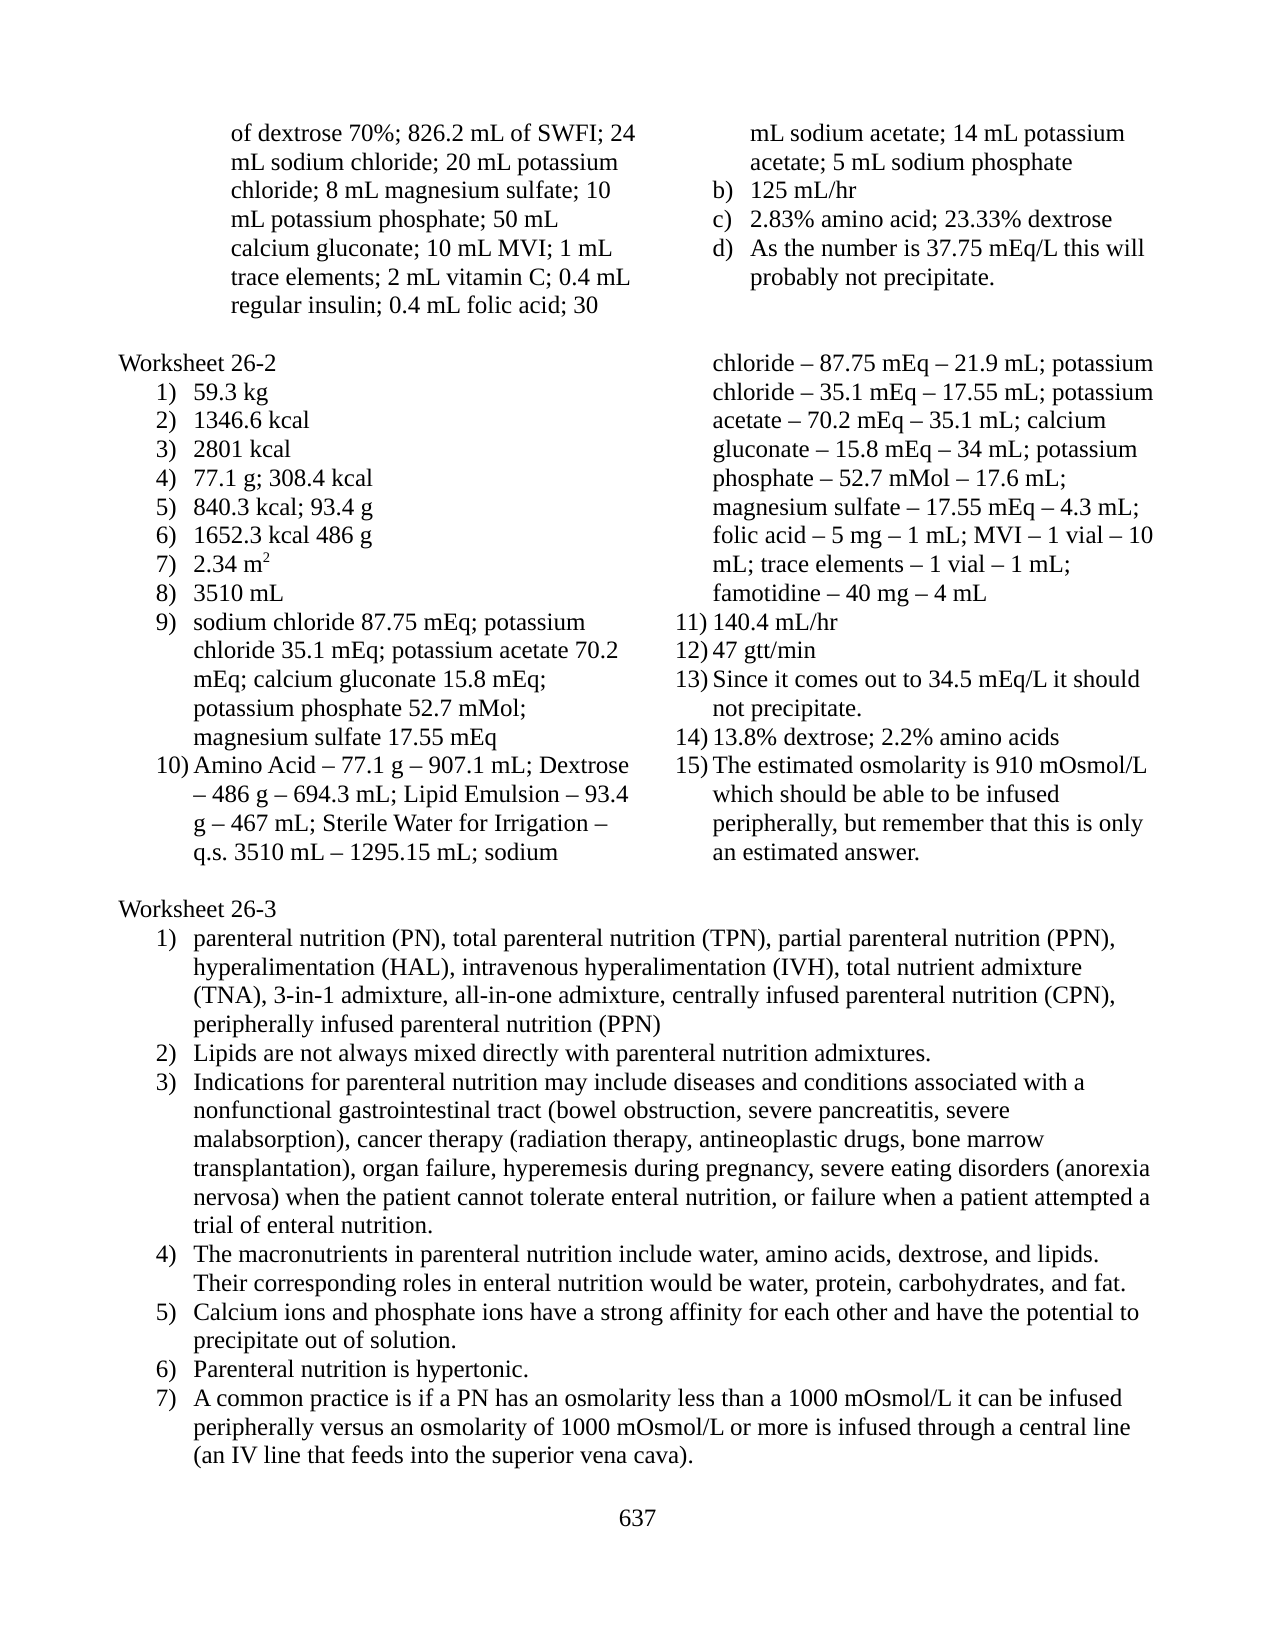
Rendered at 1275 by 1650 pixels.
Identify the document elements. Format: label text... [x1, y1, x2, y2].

list Calcium ions and phosphate ions have a strong affinity for each other and have the potential to precipitate out of solution. [156, 1297, 1157, 1354]
list 13.8% dextrose; 2.2% amino acids [675, 722, 1157, 751]
list Lipids are not always mixed directly with parenteral nutrition admixtures. [156, 1038, 1157, 1067]
list mL sodium acetate; 14 mL potassium acetate; 5 mL sodium phosphate [712, 118, 1157, 176]
list 2.34 m2 [156, 549, 637, 578]
text Worksheet 26-2 [118, 348, 637, 377]
list Since it comes out to 34.5 mEq/L it should not precipitate. [675, 664, 1157, 722]
list The macronutrients in parenteral nutrition include water, amino acids, dextrose, and lipids. Their corresponding roles in enteral nutrition would be water, protein, carbohydrates, and fat. [156, 1239, 1157, 1297]
list 840.3 kcal; 93.4 g [156, 492, 637, 521]
list 1652.3 kcal 486 g [156, 521, 637, 549]
list Indications for parenteral nutrition may include diseases and conditions associated with a nonfunctional gastrointestinal tract (bowel obstruction, severe pancreatitis, severe malabsorption), cancer therapy (radiation therapy, antineoplastic drugs, bone marrow transplantation), organ failure, hyperemesis during pregnancy, severe eating disorders (anorexia nervosa) when the patient cannot tolerate enteral nutrition, or failure when a patient attempted a trial of enteral nutrition. [156, 1067, 1157, 1239]
list 47 gtt/min [675, 636, 1157, 664]
list Amino Acid – 77.1 g – 907.1 mL; Dextrose – 486 g – 694.3 mL; Lipid Emulsion – 93.4 g – 467 mL; Sterile Water for Irrigation – q.s. 3510 mL – 1295.15 mL; sodium [156, 751, 637, 866]
list 140.4 mL/hr [675, 607, 1157, 636]
list 59.3 kg [156, 377, 637, 406]
list of dextrose 70%; 826.2 mL of SWFI; 24 mL sodium chloride; 20 mL potassium chloride; 8 mL magnesium sulfate; 10 mL potassium phosphate; 50 mL calcium gluconate; 10 mL MVI; 1 mL trace elements; 2 mL vitamin C; 0.4 mL regular insulin; 0.4 mL folic acid; 30 [193, 118, 637, 319]
list 125 mL/hr [712, 176, 1157, 204]
list The estimated osmolarity is 910 mOsmol/L which should be able to be infused peripherally, but remember that this is only an estimated answer. [675, 751, 1157, 866]
list sodium chloride 87.75 mEq; potassium chloride 35.1 mEq; potassium acetate 70.2 mEq; calcium gluconate 15.8 mEq; potassium phosphate 52.7 mMol; magnesium sulfate 17.55 mEq [156, 607, 637, 751]
list 77.1 g; 308.4 kcal [156, 463, 637, 492]
list A common practice is if a PN has an osmolarity less than a 1000 mOsmol/L it can be infused peripherally versus an osmolarity of 1000 mOsmol/L or more is infused through a central line (an IV line that feeds into the superior vena cava). [156, 1383, 1157, 1469]
list As the number is 37.75 mEq/L this will probably not precipitate. [712, 233, 1157, 291]
list Parenteral nutrition is hypertonic. [156, 1354, 1157, 1383]
list parenteral nutrition (PN), total parenteral nutrition (TPN), partial parenteral nutrition (PPN), hyperalimentation (HAL), intravenous hyperalimentation (IVH), total nutrient admixture (TNA), 3-in-1 admixture, all-in-one admixture, centrally infused parenteral nutrition (CPN), peripherally infused parenteral nutrition (PPN) [156, 923, 1157, 1038]
text Worksheet 26-3 [118, 894, 1157, 923]
list 1346.6 kcal [156, 406, 637, 434]
list 3510 mL [156, 578, 637, 607]
list 2801 kcal [156, 434, 637, 463]
list chloride – 87.75 mEq – 21.9 mL; potassium chloride – 35.1 mEq – 17.55 mL; potassium acetate – 70.2 mEq – 35.1 mL; calcium gluconate – 15.8 mEq – 34 mL; potassium phosphate – 52.7 mMol – 17.6 mL; magnesium sulfate – 17.55 mEq – 4.3 mL; folic acid – 5 mg – 1 mL; MVI – 1 vial – 10 mL; trace elements – 1 vial – 1 mL; famotidine – 40 mg – 4 mL [675, 348, 1157, 607]
list 2.83% amino acid; 23.33% dextrose [712, 204, 1157, 233]
